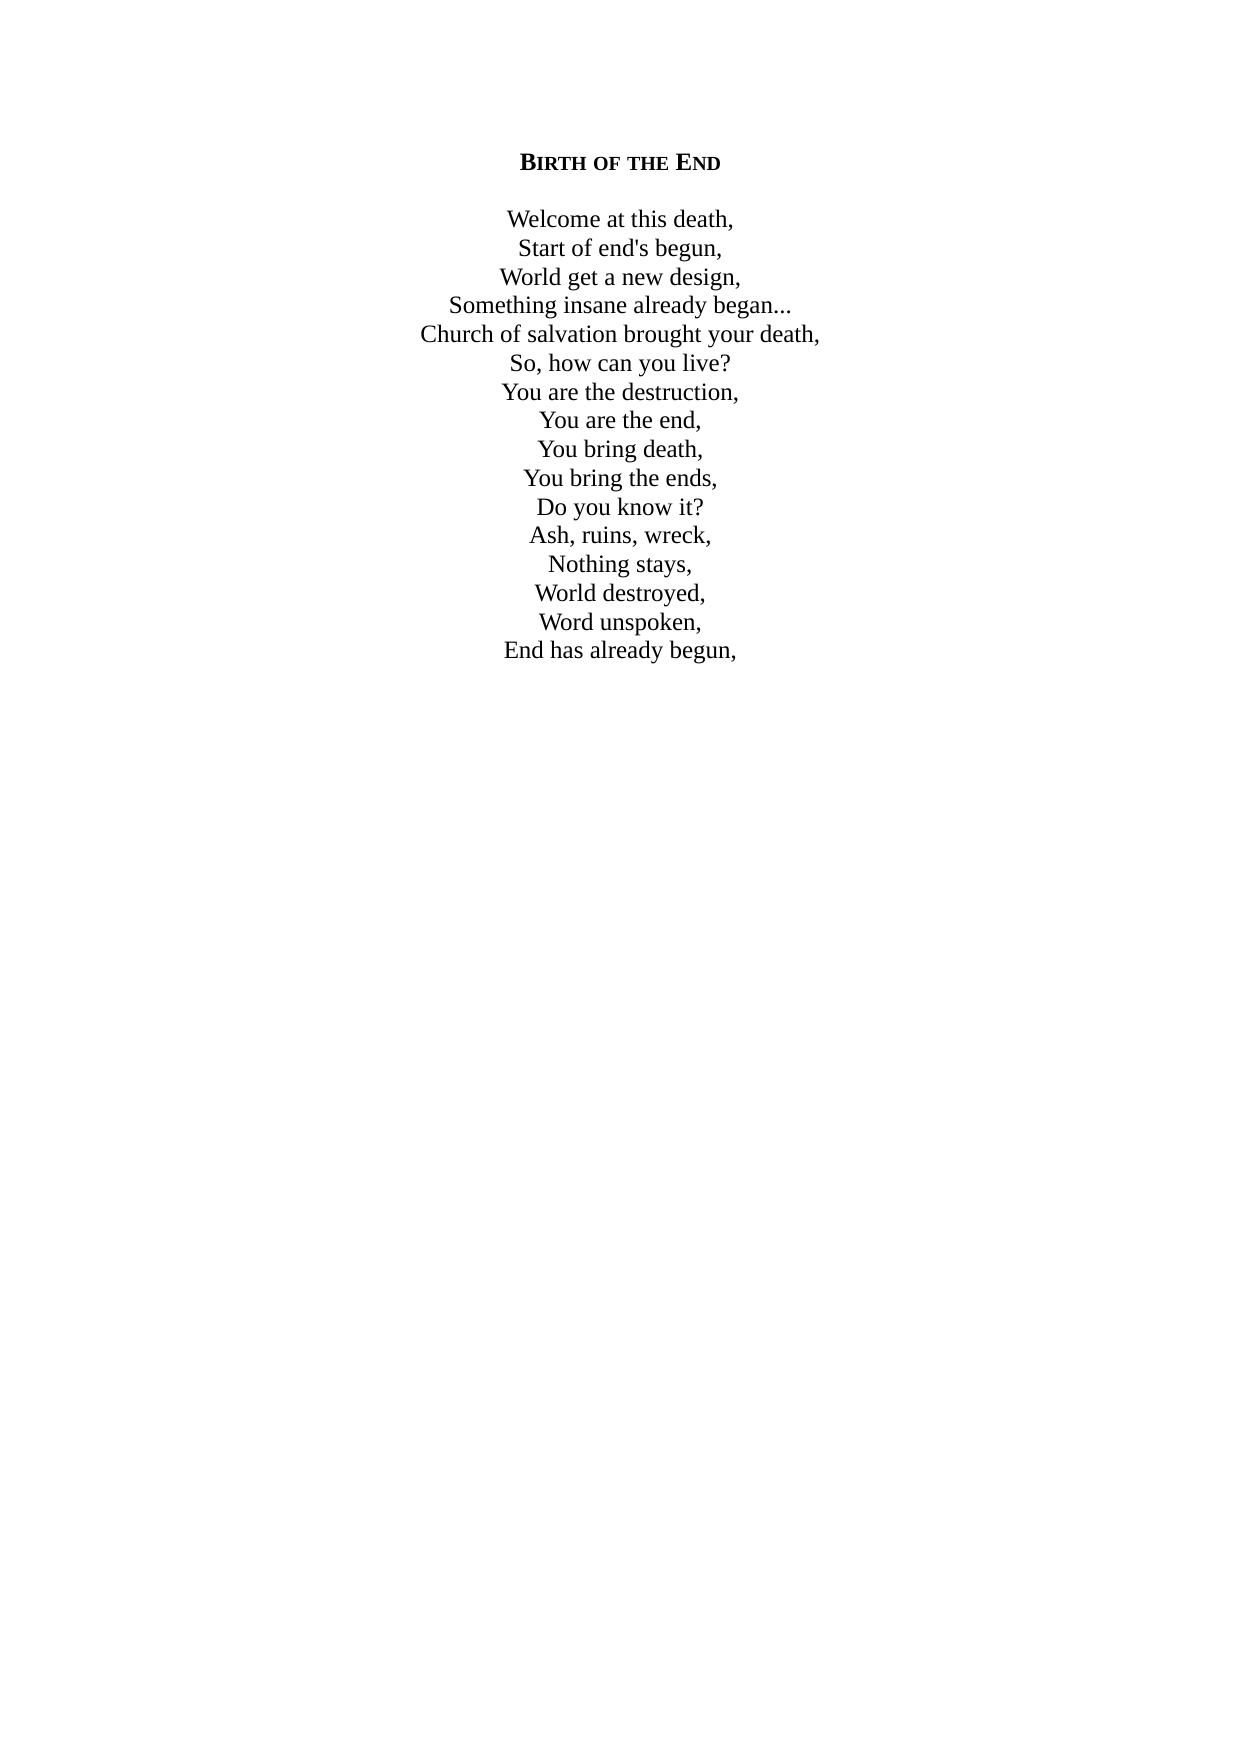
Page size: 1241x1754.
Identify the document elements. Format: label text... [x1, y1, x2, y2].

text Birth of the End [118, 147, 1122, 176]
text Something insane already began... [118, 291, 1122, 319]
text You bring the ends, [118, 463, 1122, 492]
text You bring death, [118, 434, 1122, 463]
text Do you know it? [118, 492, 1122, 521]
text Welcome at this death, [118, 204, 1122, 233]
text Nothing stays, [118, 549, 1122, 578]
text World destroyed, [118, 578, 1122, 607]
text So, how can you live? [118, 348, 1122, 377]
text Start of end's begun, [118, 233, 1122, 262]
text End has already begun, [118, 636, 1122, 664]
text You are the destruction, [118, 377, 1122, 406]
text World get a new design, [118, 262, 1122, 291]
text Church of salvation brought your death, [118, 319, 1122, 348]
text Ash, ruins, wreck, [118, 521, 1122, 549]
text You are the end, [118, 406, 1122, 434]
text Word unspoken, [118, 607, 1122, 636]
